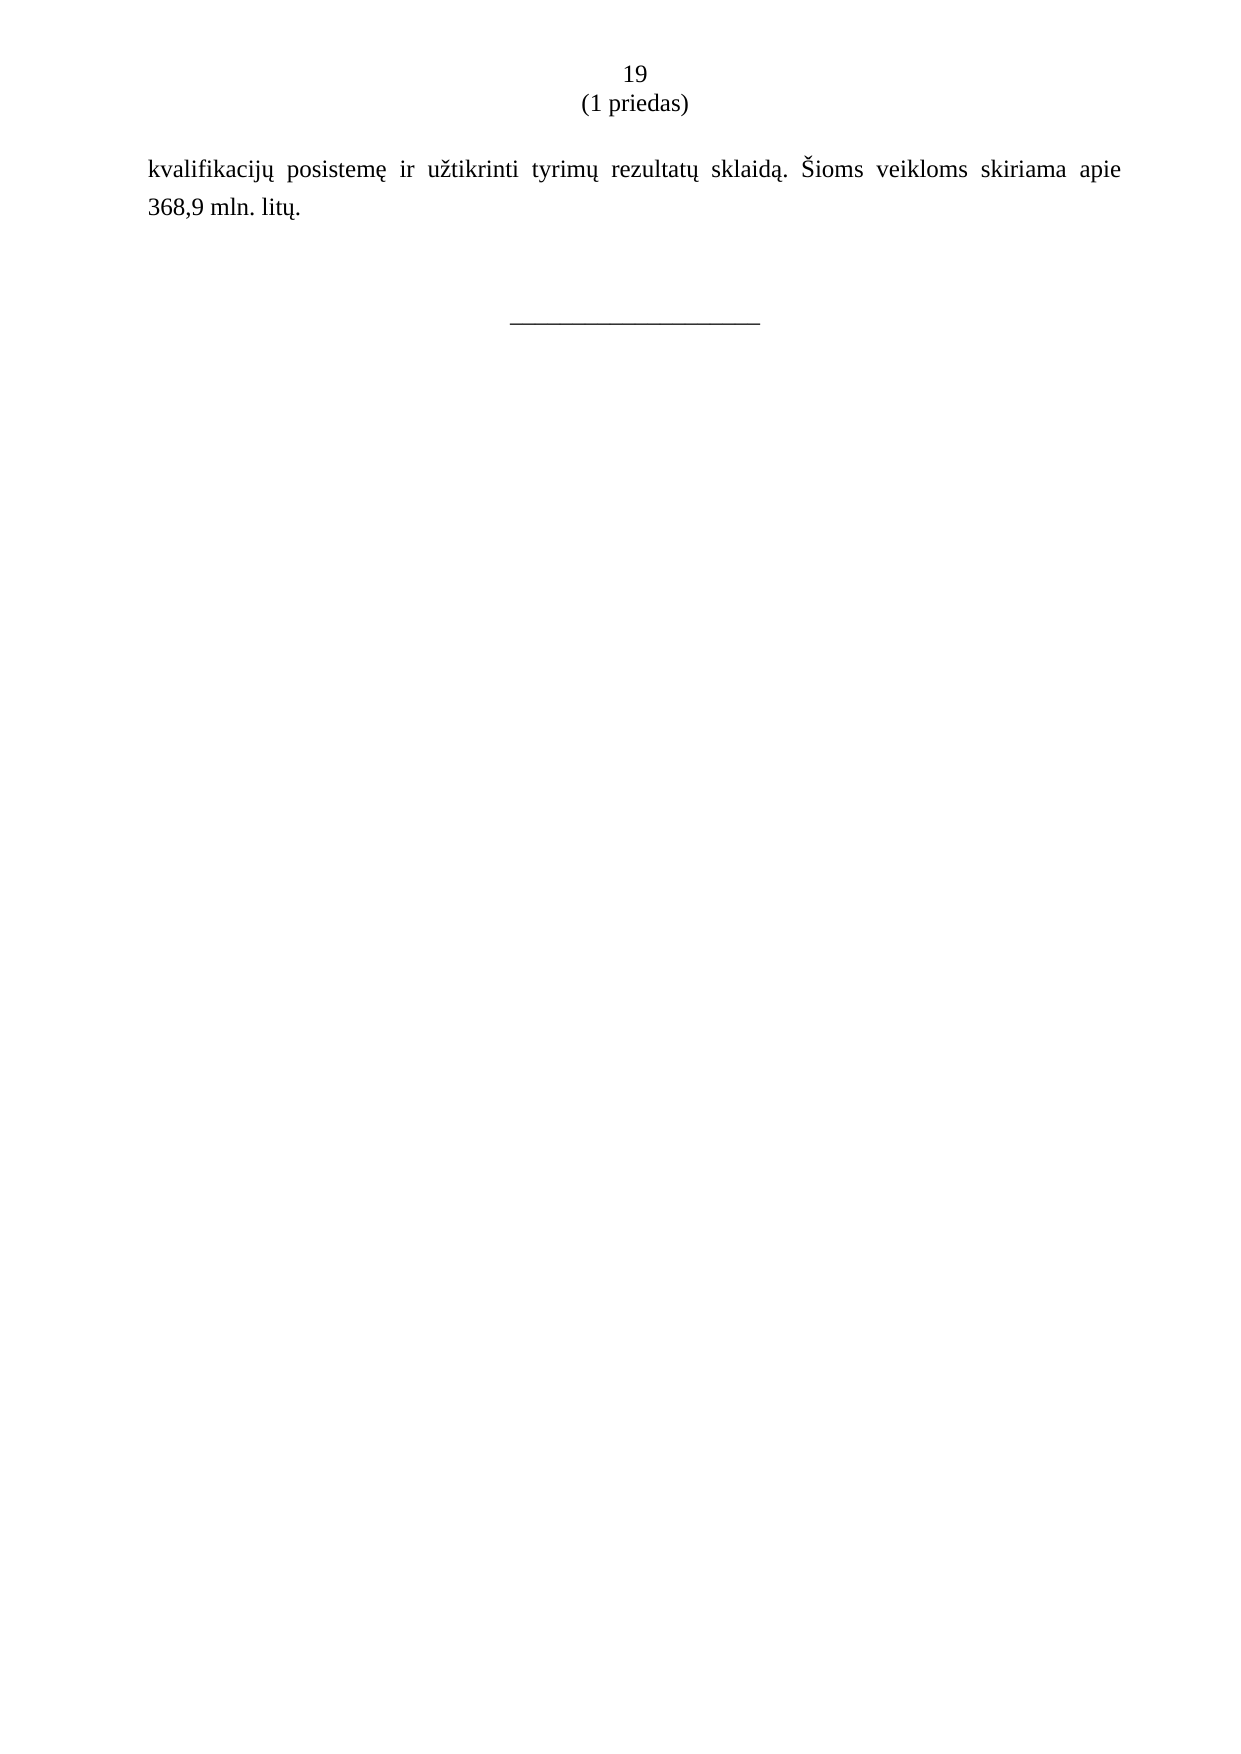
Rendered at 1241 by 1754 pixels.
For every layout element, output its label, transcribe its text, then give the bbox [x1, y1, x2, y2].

text –––––––––––––––––––– [148, 307, 1122, 335]
text kvalifikacijų posistemę ir užtikrinti tyrimų rezultatų sklaidą. Šioms veikloms skiriama apie 368,9 mln. litų. [148, 145, 1122, 220]
